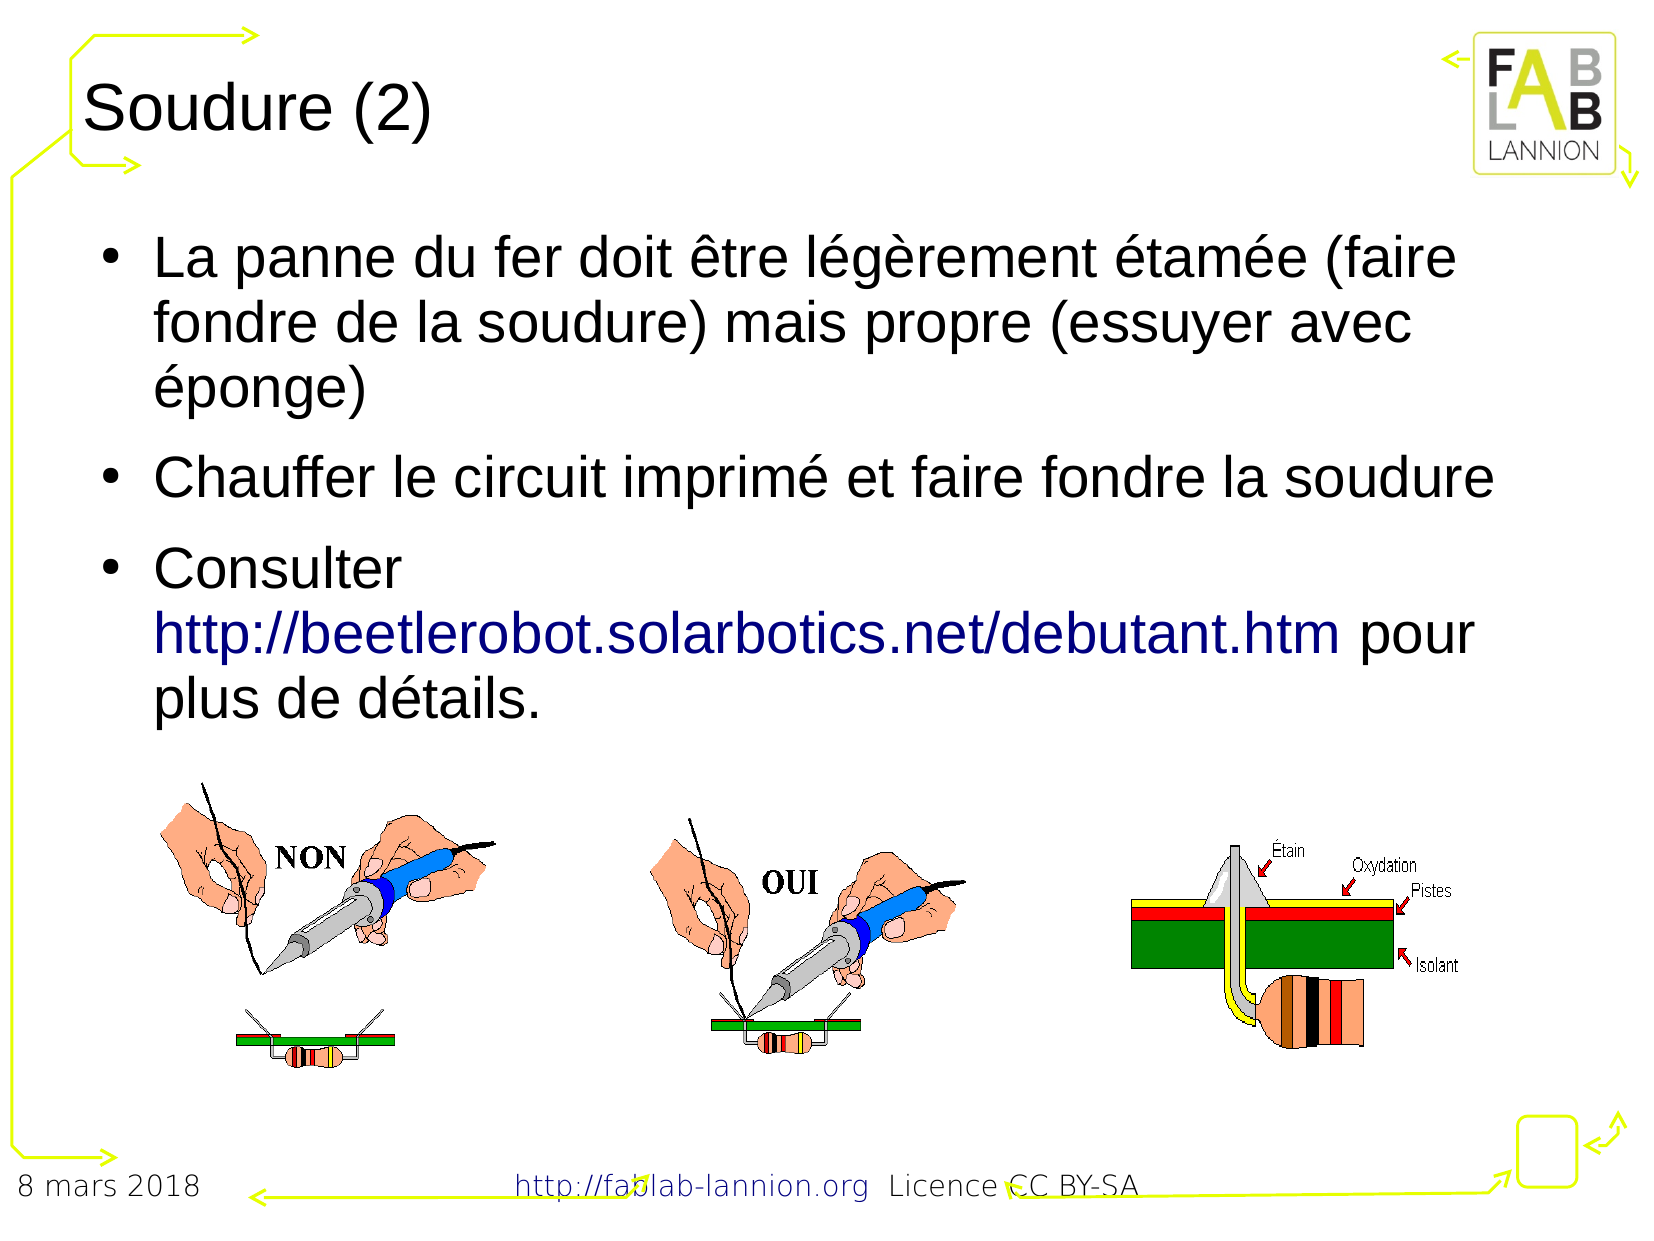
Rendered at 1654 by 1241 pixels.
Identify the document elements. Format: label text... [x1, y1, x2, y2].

title Soudure (2) [82, 49, 1441, 166]
picture [153, 775, 508, 1075]
picture [1470, 29, 1619, 178]
picture [635, 787, 969, 1099]
list La panne du fer doit être légèrement étamée (faire fondre de la soudure) mais propre (essuyer avec éponge) Chauffer le circuit imprimé et faire fondre la soudure Consulter http://beetlerobot.solarbotics.net/debutant.htm pour plus de détails. [82, 224, 1571, 944]
picture [1122, 826, 1465, 1063]
